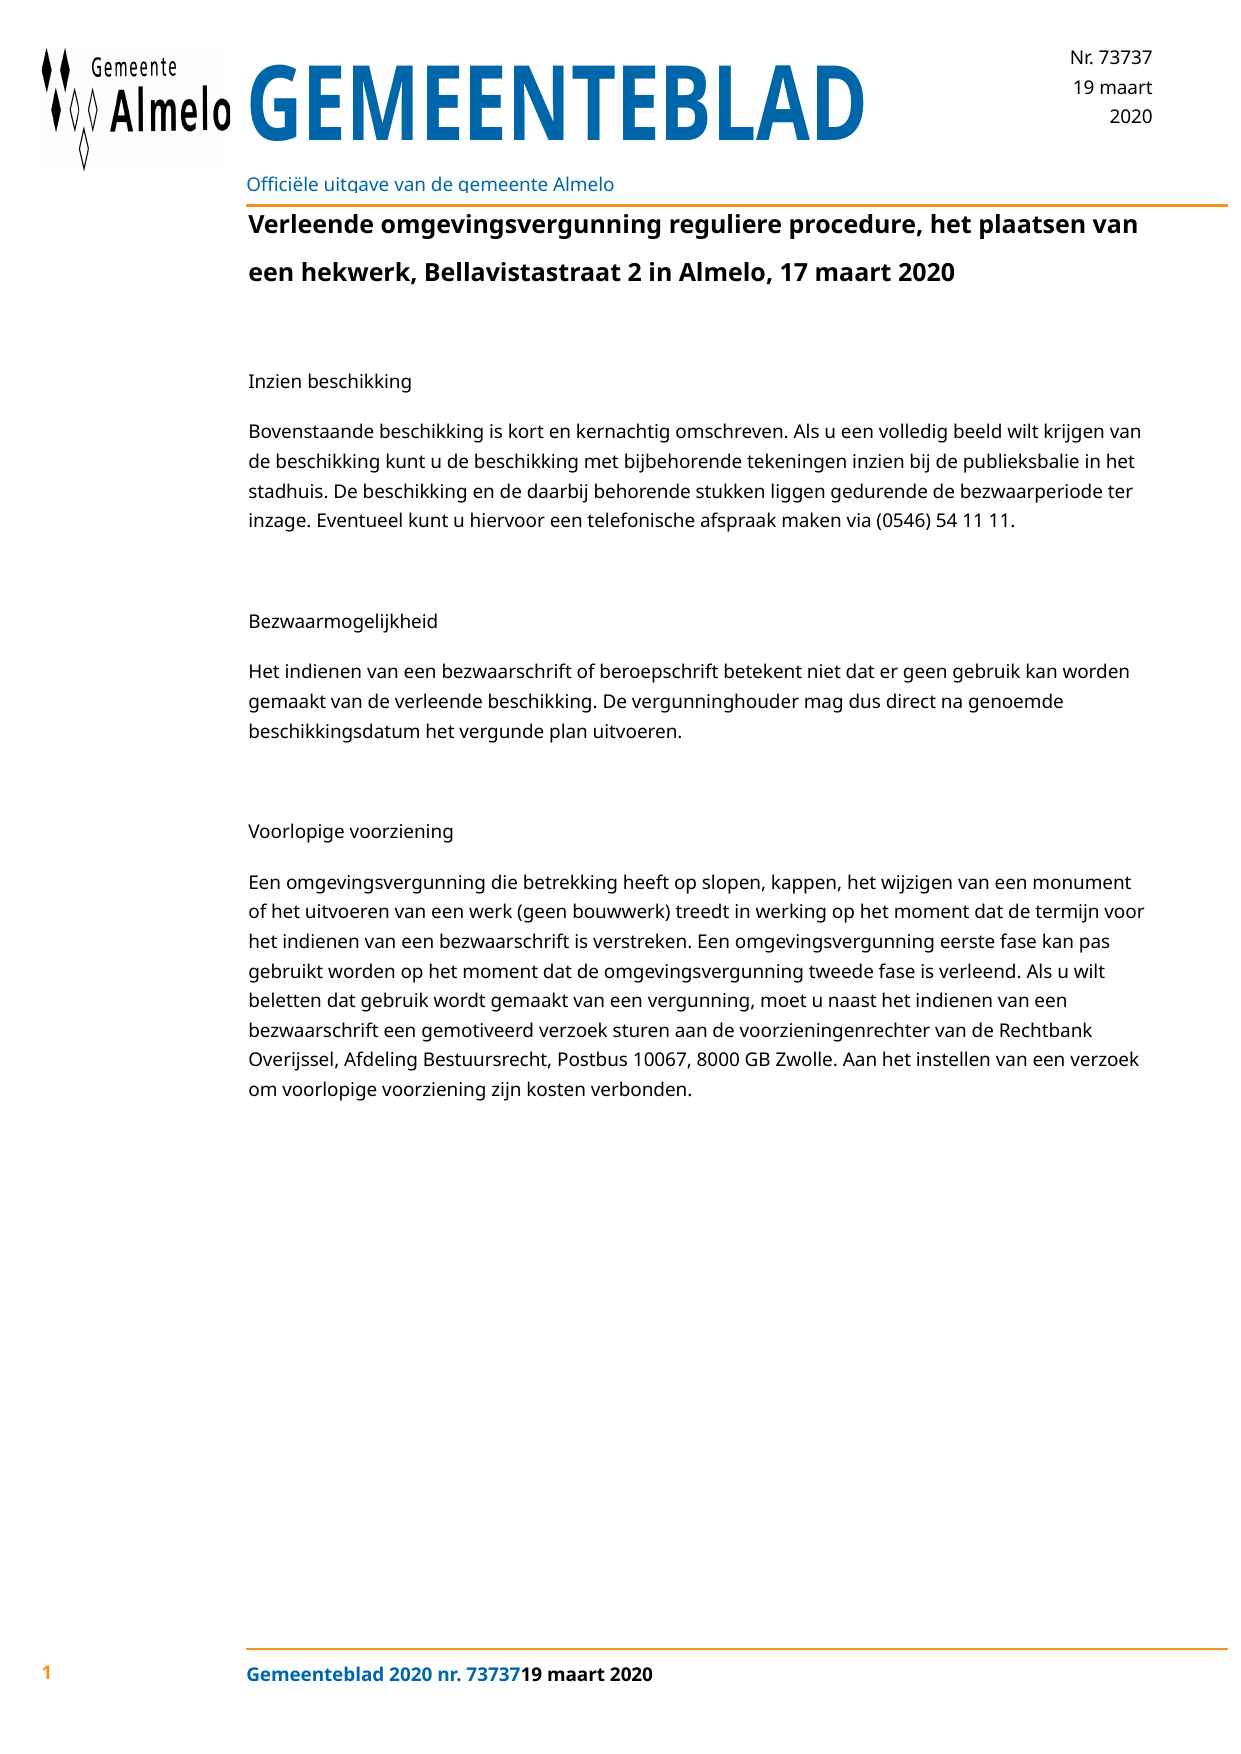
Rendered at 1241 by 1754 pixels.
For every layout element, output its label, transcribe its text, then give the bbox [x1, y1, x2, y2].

text Het indienen van een bezwaarschrift of beroepschrift betekent niet dat er geen gebruik kan worden gemaakt van de verleende beschikking. De vergunninghouder mag dus direct na genoemde beschikkingsdatum het vergunde plan uitvoeren. [248, 659, 1152, 744]
text Bovenstaande beschikking is kort en kernachtig omschreven. Als u een volledig beeld wilt krijgen van de beschikking kunt u de beschikking met bijbehorende tekeningen inzien bij de publieksbalie in het stadhuis. De beschikking en de daarbij behorende stukken liggen gedurende de bezwaarperiode ter inzage. Eventueel kunt u hiervoor een telefonische afspraak maken via (0546) 54 11 11. [248, 419, 1152, 533]
text Een omgevingsvergunning die betrekking heeft op slopen, kappen, het wijzigen van een monument of het uitvoeren van een werk (geen bouwwerk) treedt in werking op het moment dat de termijn voor het indienen van een bezwaarschrift is verstreken. Een omgevingsvergunning eerste fase kan pas gebruikt worden op het moment dat de omgevingsvergunning tweede fase is verleend. Als u wilt beletten dat gebruik wordt gemaakt van een vergunning, moet u naast het indienen van een bezwaarschrift een gemotiveerd verzoek sturen aan de voorzieningenrechter van de Rechtbank Overijssel, Afdeling Bestuursrecht, Postbus 10067, 8000 GB Zwolle. Aan het instellen van een verzoek om voorlopige voorziening zijn kosten verbonden. [248, 869, 1152, 1102]
text Bezwaarmogelijkheid [248, 608, 1152, 634]
text Voorlopige voorziening [248, 819, 1152, 844]
text Inzien beschikking [248, 368, 1152, 394]
text Verleende omgevingsvergunning reguliere procedure, het plaatsen van een hekwerk, Bellavistastraat 2 in Almelo, 17 maart 2020 [248, 207, 1152, 288]
picture [41, 47, 231, 172]
